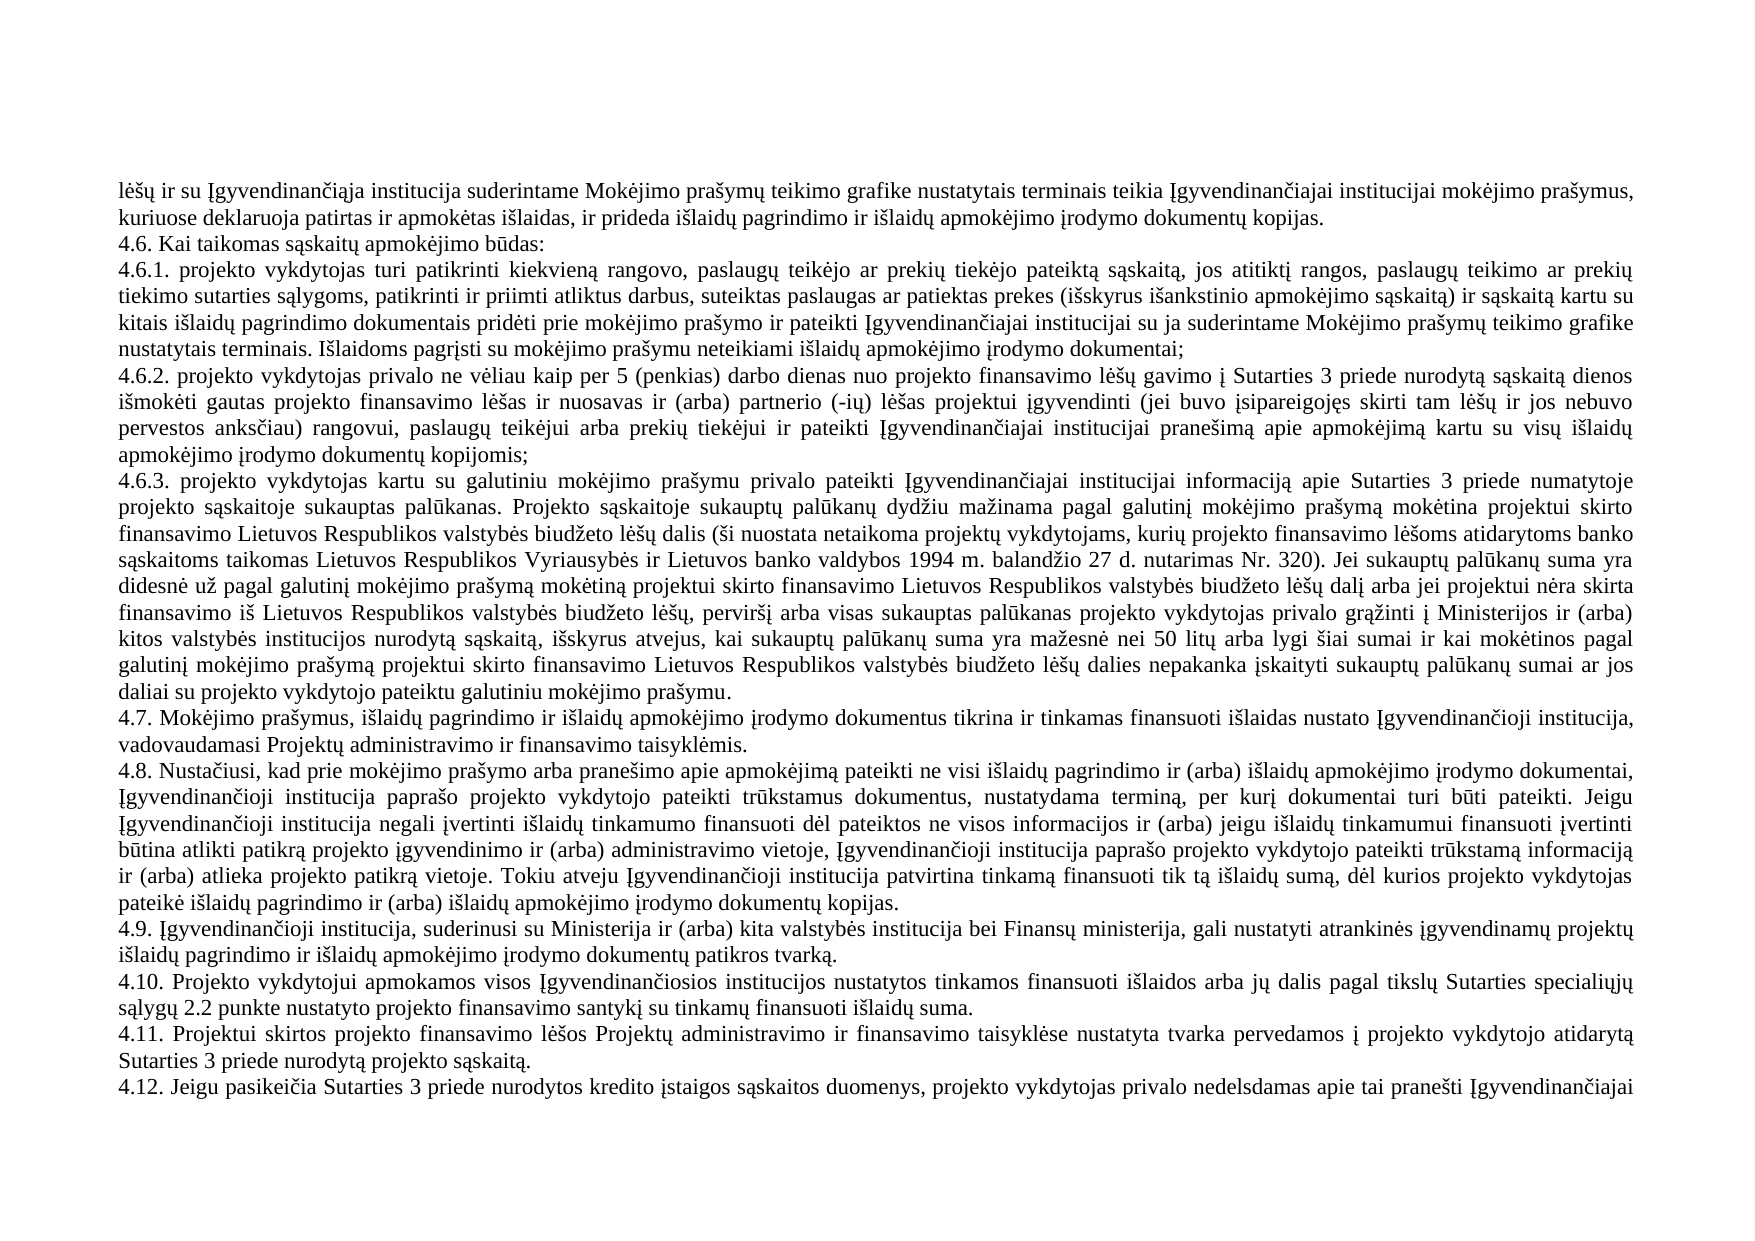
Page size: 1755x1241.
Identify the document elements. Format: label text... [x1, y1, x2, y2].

text 4.6.3. projekto vykdytojas kartu su galutiniu mokėjimo prašymu privalo pateikti Įgyvendinančiajai institucijai informaciją apie Sutarties 3 priede numatytoje projekto sąskaitoje sukauptas palūkanas. Projekto sąskaitoje sukauptų palūkanų dydžiu mažinama pagal galutinį mokėjimo prašymą mokėtina projektui skirto finansavimo Lietuvos Respublikos valstybės biudžeto lėšų dalis (ši nuostata netaikoma projektų vykdytojams, kurių projekto finansavimo lėšoms atidarytoms banko sąskaitoms taikomas Lietuvos Respublikos Vyriausybės ir Lietuvos banko valdybos 1994 m. balandžio 27 d. nutarimas Nr. 320). Jei sukauptų palūkanų suma yra didesnė už pagal galutinį mokėjimo prašymą mokėtiną projektui skirto finansavimo Lietuvos Respublikos valstybės biudžeto lėšų dalį arba jei projektui nėra skirta finansavimo iš Lietuvos Respublikos valstybės biudžeto lėšų, perviršį arba visas sukauptas palūkanas projekto vykdytojas privalo grąžinti į Ministerijos ir (arba) kitos valstybės institucijos nurodytą sąskaitą, išskyrus atvejus, kai sukauptų palūkanų suma yra mažesnė nei 50 litų arba lygi šiai sumai ir kai mokėtinos pagal galutinį mokėjimo prašymą projektui skirto finansavimo Lietuvos Respublikos valstybės biudžeto lėšų dalies nepakanka įskaityti sukauptų palūkanų sumai ar jos daliai su projekto vykdytojo pateiktu galutiniu mokėjimo prašymu. [118, 467, 1636, 704]
text 4.10. Projekto vykdytojui apmokamos visos Įgyvendinančiosios institucijos nustatytos tinkamos finansuoti išlaidos arba jų dalis pagal tikslų Sutarties specialiųjų sąlygų 2.2 punkte nustatyto projekto finansavimo santykį su tinkamų finansuoti išlaidų suma. [118, 968, 1636, 1021]
text 4.8. Nustačiusi, kad prie mokėjimo prašymo arba pranešimo apie apmokėjimą pateikti ne visi išlaidų pagrindimo ir (arba) išlaidų apmokėjimo įrodymo dokumentai, Įgyvendinančioji institucija paprašo projekto vykdytojo pateikti trūkstamus dokumentus, nustatydama terminą, per kurį dokumentai turi būti pateikti. Jeigu Įgyvendinančioji institucija negali įvertinti išlaidų tinkamumo finansuoti dėl pateiktos ne visos informacijos ir (arba) jeigu išlaidų tinkamumui finansuoti įvertinti būtina atlikti patikrą projekto įgyvendinimo ir (arba) administravimo vietoje, Įgyvendinančioji institucija paprašo projekto vykdytojo pateikti trūkstamą informaciją ir (arba) atlieka projekto patikrą vietoje. Tokiu atveju Įgyvendinančioji institucija patvirtina tinkamą finansuoti tik tą išlaidų sumą, dėl kurios projekto vykdytojas pateikė išlaidų pagrindimo ir (arba) išlaidų apmokėjimo įrodymo dokumentų kopijas. [118, 757, 1636, 915]
text 4.6.1. projekto vykdytojas turi patikrinti kiekvieną rangovo, paslaugų teikėjo ar prekių tiekėjo pateiktą sąskaitą, jos atitiktį rangos, paslaugų teikimo ar prekių tiekimo sutarties sąlygoms, patikrinti ir priimti atliktus darbus, suteiktas paslaugas ar patiektas prekes (išskyrus išankstinio apmokėjimo sąskaitą) ir sąskaitą kartu su kitais išlaidų pagrindimo dokumentais pridėti prie mokėjimo prašymo ir pateikti Įgyvendinančiajai institucijai su ja suderintame Mokėjimo prašymų teikimo grafike nustatytais terminais. Išlaidoms pagrįsti su mokėjimo prašymu neteikiami išlaidų apmokėjimo įrodymo dokumentai; [118, 256, 1636, 362]
text 4.11. Projektui skirtos projekto finansavimo lėšos Projektų administravimo ir finansavimo taisyklėse nustatyta tvarka pervedamos į projekto vykdytojo atidarytą Sutarties 3 priede nurodytą projekto sąskaitą. [118, 1021, 1636, 1073]
text 4.7. Mokėjimo prašymus, išlaidų pagrindimo ir išlaidų apmokėjimo įrodymo dokumentus tikrina ir tinkamas finansuoti išlaidas nustato Įgyvendinančioji institucija, vadovaudamasi Projektų administravimo ir finansavimo taisyklėmis. [118, 704, 1636, 757]
text 4.6.2. projekto vykdytojas privalo ne vėliau kaip per 5 (penkias) darbo dienas nuo projekto finansavimo lėšų gavimo į Sutarties 3 priede nurodytą sąskaitą dienos išmokėti gautas projekto finansavimo lėšas ir nuosavas ir (arba) partnerio (-ių) lėšas projektui įgyvendinti (jei buvo įsipareigojęs skirti tam lėšų ir jos nebuvo pervestos anksčiau) rangovui, paslaugų teikėjui arba prekių tiekėjui ir pateikti Įgyvendinančiajai institucijai pranešimą apie apmokėjimą kartu su visų išlaidų apmokėjimo įrodymo dokumentų kopijomis; [118, 362, 1636, 467]
text 4.6. Kai taikomas sąskaitų apmokėjimo būdas: [118, 230, 1636, 256]
text 4.9. Įgyvendinančioji institucija, suderinusi su Ministerija ir (arba) kita valstybės institucija bei Finansų ministerija, gali nustatyti atrankinės įgyvendinamų projektų išlaidų pagrindimo ir išlaidų apmokėjimo įrodymo dokumentų patikros tvarką. [118, 915, 1636, 968]
text lėšų ir su Įgyvendinančiąja institucija suderintame Mokėjimo prašymų teikimo grafike nustatytais terminais teikia Įgyvendinančiajai institucijai mokėjimo prašymus, kuriuose deklaruoja patirtas ir apmokėtas išlaidas, ir prideda išlaidų pagrindimo ir išlaidų apmokėjimo įrodymo dokumentų kopijas. [118, 177, 1636, 230]
text 4.12. Jeigu pasikeičia Sutarties 3 priede nurodytos kredito įstaigos sąskaitos duomenys, projekto vykdytojas privalo nedelsdamas apie tai pranešti Įgyvendinančiajai [118, 1073, 1636, 1099]
